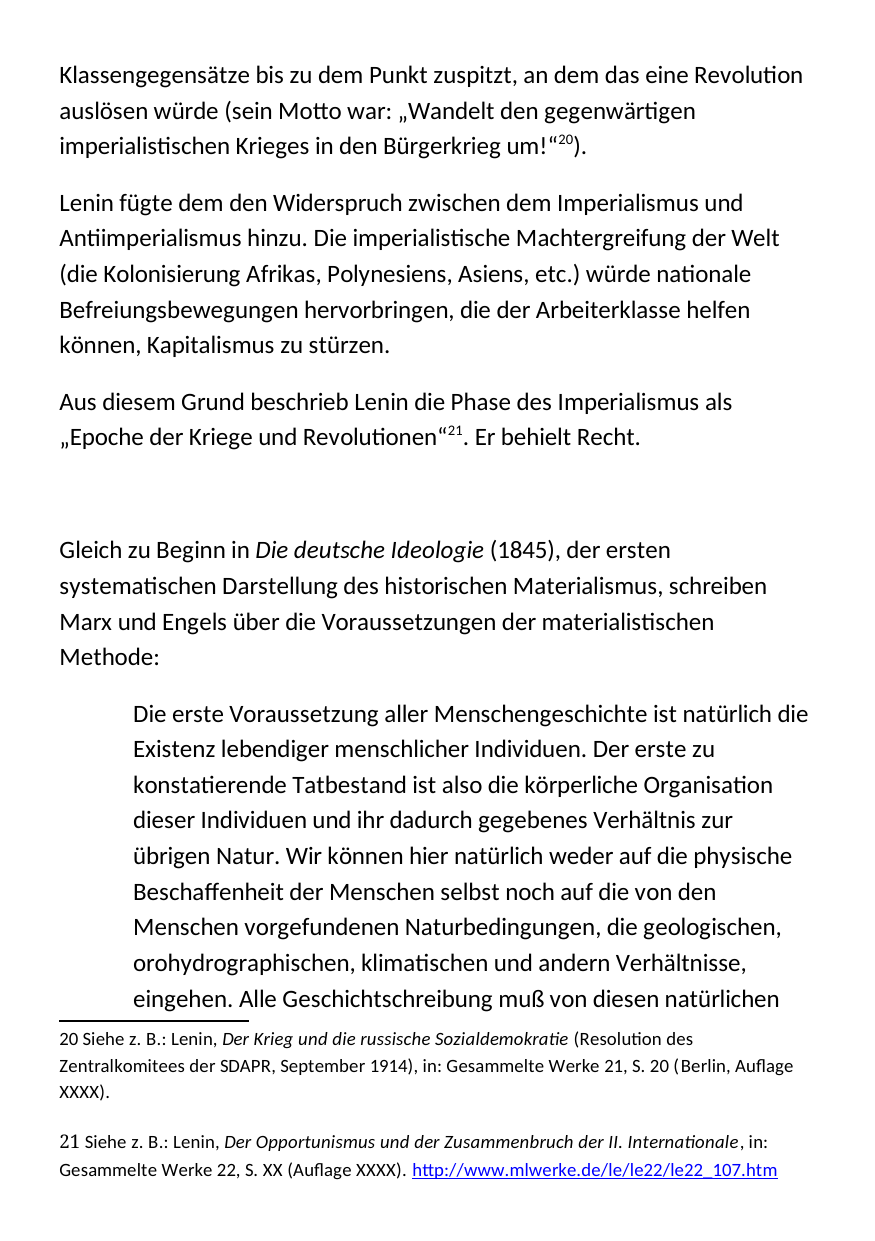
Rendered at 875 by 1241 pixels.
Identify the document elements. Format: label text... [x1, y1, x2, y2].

text Siehe z. B.: Lenin, Der Opportunismus und der Zusammenbruch der II. Internationale, in: Gesammelte Werke 22, S. XX (Auflage XXXX). http://www.mlwerke.de/le/le22/le22_107.htm [59, 1128, 815, 1181]
text Lenin fügte dem den Widerspruch zwischen dem Imperialismus und Antiimperialismus hinzu. Die imperialistische Machtergreifung der Welt (die Kolonisierung Afrikas, Polynesiens, Asiens, etc.) würde nationale Befreiungsbewegungen hervorbringen, die der Arbeiterklasse helfen können, Kapitalismus zu stürzen. [59, 187, 815, 360]
text Aus diesem Grund beschrieb Lenin die Phase des Imperialismus als „Epoche der Kriege und Revolutionen“. Er behielt Recht. [59, 386, 815, 452]
text Die erste Voraussetzung aller Menschengeschichte ist natürlich die Existenz lebendiger menschlicher Individuen. Der erste zu konstatierende Tatbestand ist also die körperliche Organisation dieser Individuen und ihr dadurch gegebenes Verhältnis zur übrigen Natur. Wir können hier natürlich weder auf die physische Beschaffenheit der Menschen selbst noch auf die von den Menschen vorgefundenen Naturbedingungen, die geologischen, orohydrographischen, klimatischen und andern Verhältnisse, eingehen. Alle Geschichtschreibung muß von diesen natürlichen [133, 698, 815, 1014]
text Gleich zu Beginn in Die deutsche Ideologie (1845), der ersten systematischen Darstellung des historischen Materialismus, schreiben Marx und Engels über die Voraussetzungen der materialistischen Methode: [59, 534, 815, 672]
text Siehe z. B.: Lenin, Der Krieg und die russische Sozialdemokratie (Resolution des Zentralkomitees der SDAPR, September 1914), in: Gesammelte Werke 21, S. 20 (Berlin, Auflage XXXX). [59, 1027, 815, 1104]
text Klassengegensätze bis zu dem Punkt zuspitzt, an dem das eine Revolution auslösen würde (sein Motto war: „Wandelt den gegenwärtigen imperialistischen Krieges in den Bürgerkrieg um!“). [59, 59, 815, 161]
